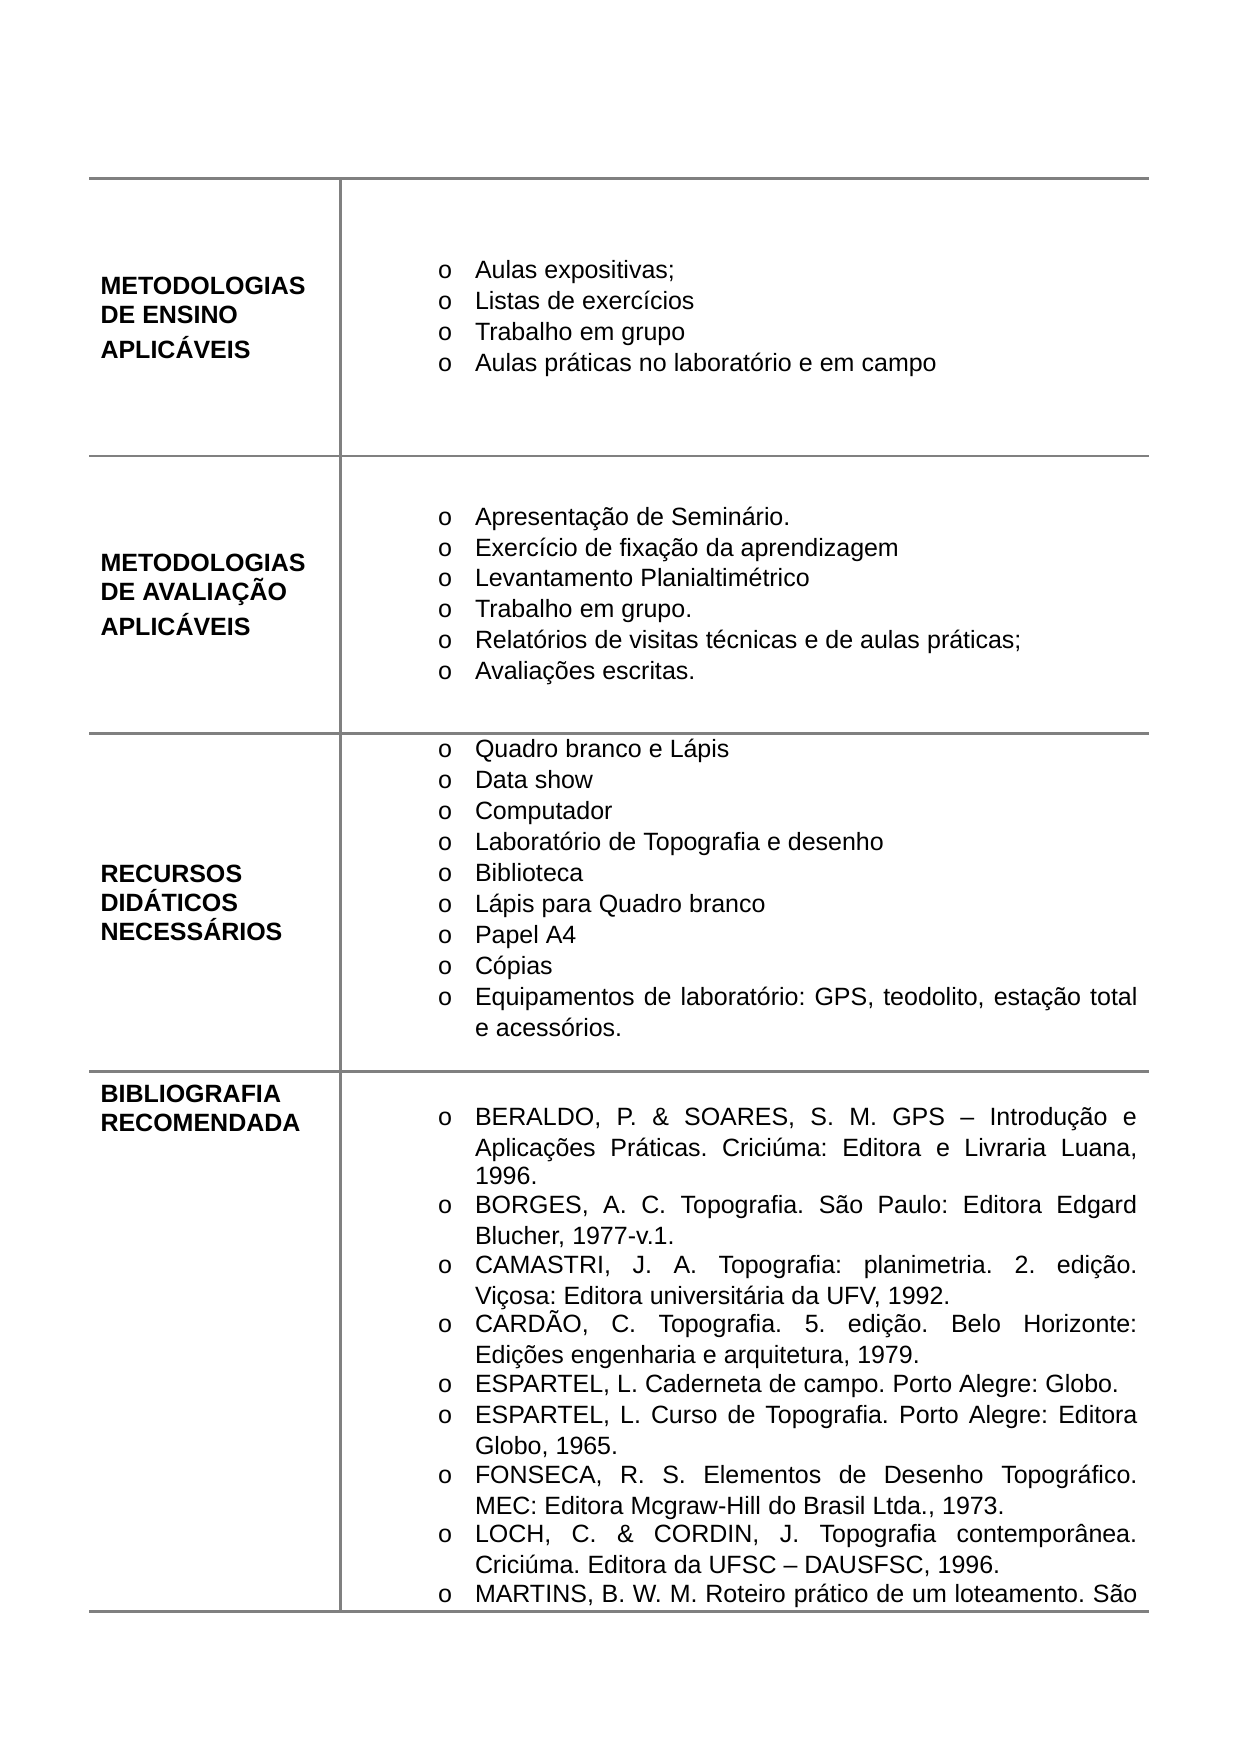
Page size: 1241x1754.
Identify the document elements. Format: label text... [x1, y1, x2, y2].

table_cell METODOLOGIAS DE ENSINO APLICÁVEIS [89, 180, 339, 454]
table_cell BERALDO, P. & SOARES, S. M. GPS – Introdução e Aplicações Práticas. Criciúma: Editora e Livraria Luana, 1996. BORGES, A. C. Topografia. São Paulo: Editora Edgard Blucher, 1977-v.1. CAMASTRI, J. A. Topografia: planimetria. 2. edição. Viçosa: Editora universitária da UFV, 1992. CARDÃO, C. Topografia. 5. edição. Belo Horizonte: Edições engenharia e arquitetura, 1979. ESPARTEL, L. Caderneta de campo. Porto Alegre: Globo. ESPARTEL, L. Curso de Topografia. Porto Alegre: Editora Globo, 1965. FONSECA, R. S. Elementos de Desenho Topográfico. MEC: Editora Mcgraw-Hill do Brasil Ltda., 1973. LOCH, C. & CORDIN, J. Topografia contemporânea. Criciúma. Editora da UFSC – DAUSFSC, 1996. MARTINS, B. W. M. Roteiro prático de um loteamento. São [342, 1073, 1148, 1610]
table_cell Aulas expositivas; Listas de exercícios Trabalho em grupo Aulas práticas no laboratório e em campo [342, 180, 1148, 454]
table_cell Apresentação de Seminário. Exercício de fixação da aprendizagem Levantamento Planialtimétrico Trabalho em grupo. Relatórios de visitas técnicas e de aulas práticas; Avaliações escritas. [342, 457, 1148, 732]
table_cell Quadro branco e Lápis Data show Computador Laboratório de Topografia e desenho Biblioteca Lápis para Quadro branco Papel A4 Cópias Equipamentos de laboratório: GPS, teodolito, estação total e acessórios. [342, 735, 1148, 1070]
table_cell METODOLOGIAS DE AVALIAÇÃO APLICÁVEIS [89, 457, 339, 732]
table_cell RECURSOS DIDÁTICOS NECESSÁRIOS [89, 735, 339, 1070]
table_cell BIBLIOGRAFIA RECOMENDADA [89, 1073, 339, 1610]
